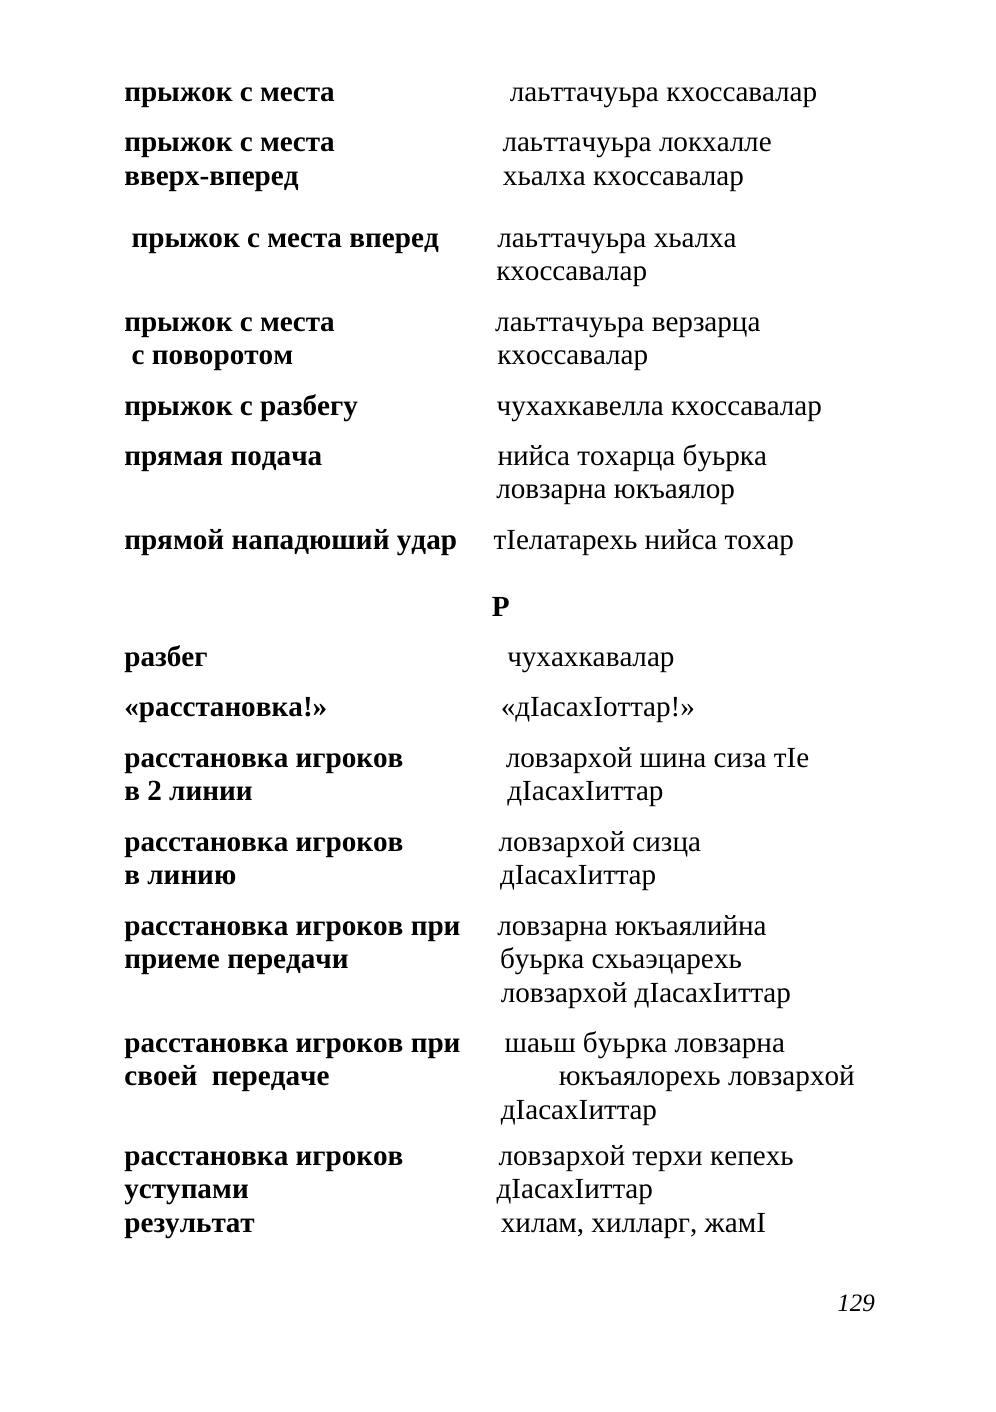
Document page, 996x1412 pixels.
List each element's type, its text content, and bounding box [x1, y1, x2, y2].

text «расстановка!» «дIасахIоттар!» [124, 689, 877, 723]
text прыжок с места лаьттачуьра верзарца [124, 304, 877, 337]
text расстановка игроков ловзархой шина сиза тIе [124, 740, 877, 773]
subtitle Р [124, 589, 877, 622]
text ловзарна юкъаялор [124, 472, 877, 505]
text прыжок с места вперед лаьттачуьра хьалха [124, 220, 877, 253]
text результат хилам, хилларг, жамI [124, 1205, 877, 1239]
text приеме передачи буьрка схьаэцарехь [124, 941, 877, 975]
text прямой нападюший удар тIелатарехь нийса тохар [124, 522, 877, 555]
text расстановка игроков ловзархой сизца [124, 824, 877, 857]
text разбег чухахкавалар [124, 639, 877, 673]
text прыжок с места лаьттачуьра кхоссавалар [124, 74, 877, 107]
text прыжок с места лаьттачуьра локхалле [124, 124, 877, 158]
text в 2 линии дIасахIиттар [124, 773, 877, 807]
text кхоссавалар [124, 253, 877, 287]
text прямая подача нийса тохарца буьрка [124, 438, 877, 472]
text с поворотом кхоссавалар прыжок с разбегу чухахкавелла кхоссавалар [124, 337, 877, 421]
text расстановка игроков ловзархой терхи кепехь уступами дIасахIиттар [124, 1138, 877, 1205]
text вверх-вперед хьалха кхоссавалар [124, 158, 877, 220]
text расстановка игроков при ловзарна юкъаялийна [124, 908, 877, 941]
text расстановка игроков при шаьш буьрка ловзарна [124, 1025, 877, 1058]
text дIасахIиттар [124, 1092, 877, 1126]
text ловзархой дIасахIиттар [124, 975, 877, 1008]
text в линию дIасахIиттар [124, 857, 877, 891]
text своей передаче юкъаялорехь ловзархой [124, 1058, 877, 1092]
